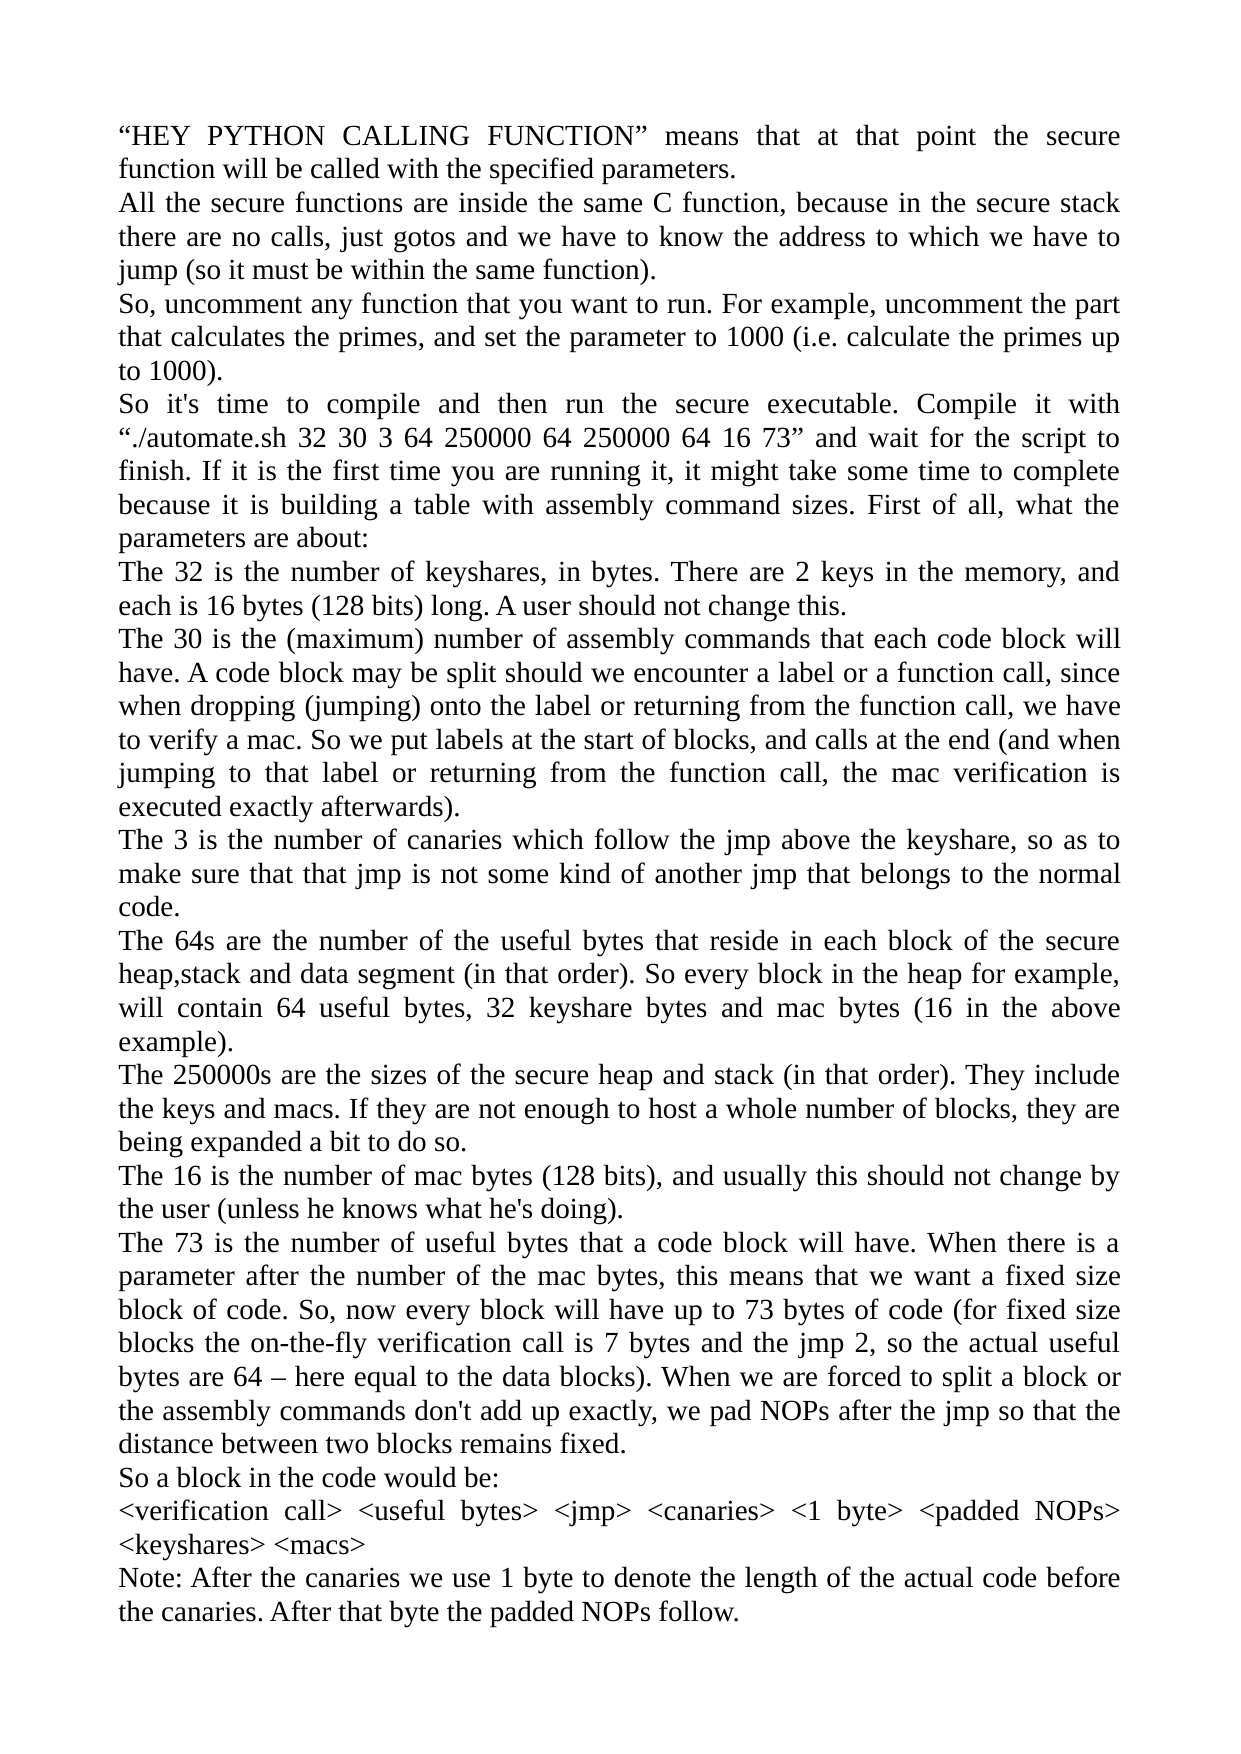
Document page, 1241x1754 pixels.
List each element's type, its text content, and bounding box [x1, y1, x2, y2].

text The 73 is the number of useful bytes that a code block will have. When there is a parameter after the number of the mac bytes, this means that we want a fixed size block of code. So, now every block will have up to 73 bytes of code (for fixed size blocks the on-the-fly verification call is 7 bytes and the jmp 2, so the actual useful bytes are 64 – here equal to the data blocks). When we are forced to split a block or the assembly commands don't add up exactly, we pad NOPs after the jmp so that the distance between two blocks remains fixed. [118, 1225, 1122, 1460]
text The 3 is the number of canaries which follow the jmp above the keyshare, so as to make sure that that jmp is not some kind of another jmp that belongs to the normal code. [118, 822, 1122, 923]
text The 16 is the number of mac bytes (128 bits), and usually this should not change by the user (unless he knows what he's doing). [118, 1158, 1122, 1225]
text The 30 is the (maximum) number of assembly commands that each code block will have. A code block may be split should we encounter a label or a function call, since when dropping (jumping) onto the label or returning from the function call, we have to verify a mac. So we put labels at the start of blocks, and calls at the end (and when jumping to that label or returning from the function call, the mac verification is executed exactly afterwards). [118, 621, 1122, 822]
text <verification call> <useful bytes> <jmp> <canaries> <1 byte> <padded NOPs> <keyshares> <macs> [118, 1493, 1122, 1560]
text The 250000s are the sizes of the secure heap and stack (in that order). They include the keys and macs. If they are not enough to host a whole number of blocks, they are being expanded a bit to do so. [118, 1057, 1122, 1158]
text All the secure functions are inside the same C function, because in the secure stack there are no calls, just gotos and we have to know the address to which we have to jump (so it must be within the same function). [118, 185, 1122, 286]
text The 64s are the number of the useful bytes that reside in each block of the secure heap,stack and data segment (in that order). So every block in the heap for example, will contain 64 useful bytes, 32 keyshare bytes and mac bytes (16 in the above example). [118, 923, 1122, 1057]
text The 32 is the number of keyshares, in bytes. There are 2 keys in the memory, and each is 16 bytes (128 bits) long. A user should not change this. [118, 554, 1122, 621]
text So it's time to compile and then run the secure executable. Compile it with “./automate.sh 32 30 3 64 250000 64 250000 64 16 73” and wait for the script to finish. If it is the first time you are running it, it might take some time to complete because it is building a table with assembly command sizes. First of all, what the parameters are about: [118, 386, 1122, 554]
text So a block in the code would be: [118, 1460, 1122, 1493]
text “HEY PYTHON CALLING FUNCTION” means that at that point the secure function will be called with the specified parameters. [118, 118, 1122, 185]
text Note: After the canaries we use 1 byte to denote the length of the actual code before the canaries. After that byte the padded NOPs follow. [118, 1560, 1122, 1627]
text So, uncomment any function that you want to run. For example, uncomment the part that calculates the primes, and set the parameter to 1000 (i.e. calculate the primes up to 1000). [118, 286, 1122, 386]
